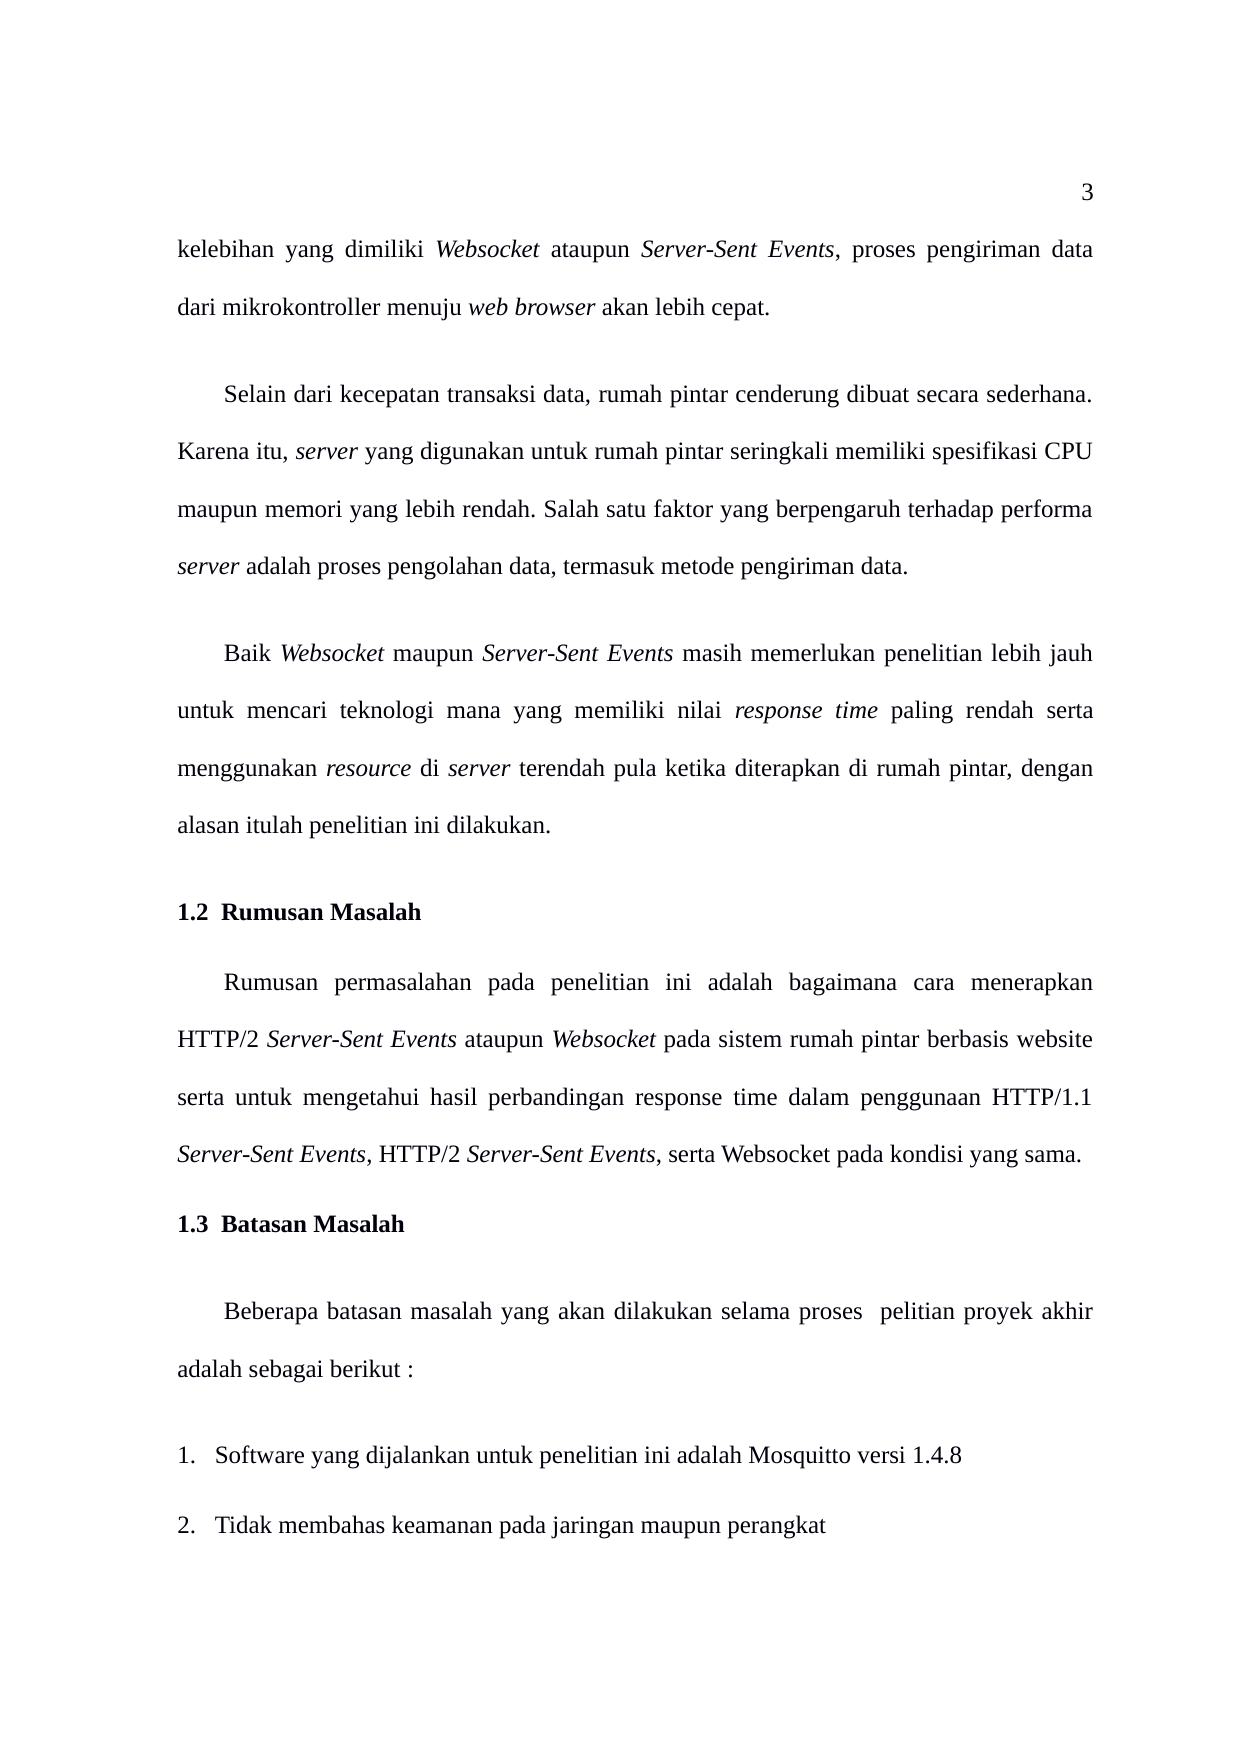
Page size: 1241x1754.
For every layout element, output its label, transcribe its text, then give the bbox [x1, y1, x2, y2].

text Selain dari kecepatan transaksi data, rumah pintar cenderung dibuat secara sederhana. Karena itu, server yang digunakan untuk rumah pintar seringkali memiliki spesifikasi CPU maupun memori yang lebih rendah. Salah satu faktor yang berpengaruh terhadap performa server adalah proses pengolahan data, termasuk metode pengiriman data. [177, 379, 1093, 580]
text Baik Websocket maupun Server-Sent Events masih memerlukan penelitian lebih jauh untuk mencari teknologi mana yang memiliki nilai response time paling rendah serta menggunakan resource di server terendah pula ketika diterapkan di rumah pintar, dengan alasan itulah penelitian ini dilakukan. [177, 638, 1093, 839]
list Rumusan permasalahan pada penelitian ini adalah bagaimana cara menerapkan HTTP/2 Server-Sent Events ataupun Websocket pada sistem rumah pintar berbasis website serta untuk mengetahui hasil perbandingan response time dalam penggunaan HTTP/1.1 Server-Sent Events, HTTP/2 Server-Sent Events, serta Websocket pada kondisi yang sama. [177, 967, 1093, 1168]
subtitle 1.3 Batasan Masalah [177, 1209, 1093, 1238]
subtitle 1.2 Rumusan Masalah [177, 897, 1093, 926]
text kelebihan yang dimiliki Websocket ataupun Server-Sent Events, proses pengiriman data dari mikrokontroller menuju web browser akan lebih cepat. [177, 234, 1093, 321]
list Tidak membahas keamanan pada jaringan maupun perangkat [177, 1510, 1093, 1539]
list Software yang dijalankan untuk penelitian ini adalah Mosquitto versi 1.4.8 [177, 1440, 1093, 1469]
text Beberapa batasan masalah yang akan dilakukan selama proses pelitian proyek akhir adalah sebagai berikut : [177, 1296, 1093, 1382]
